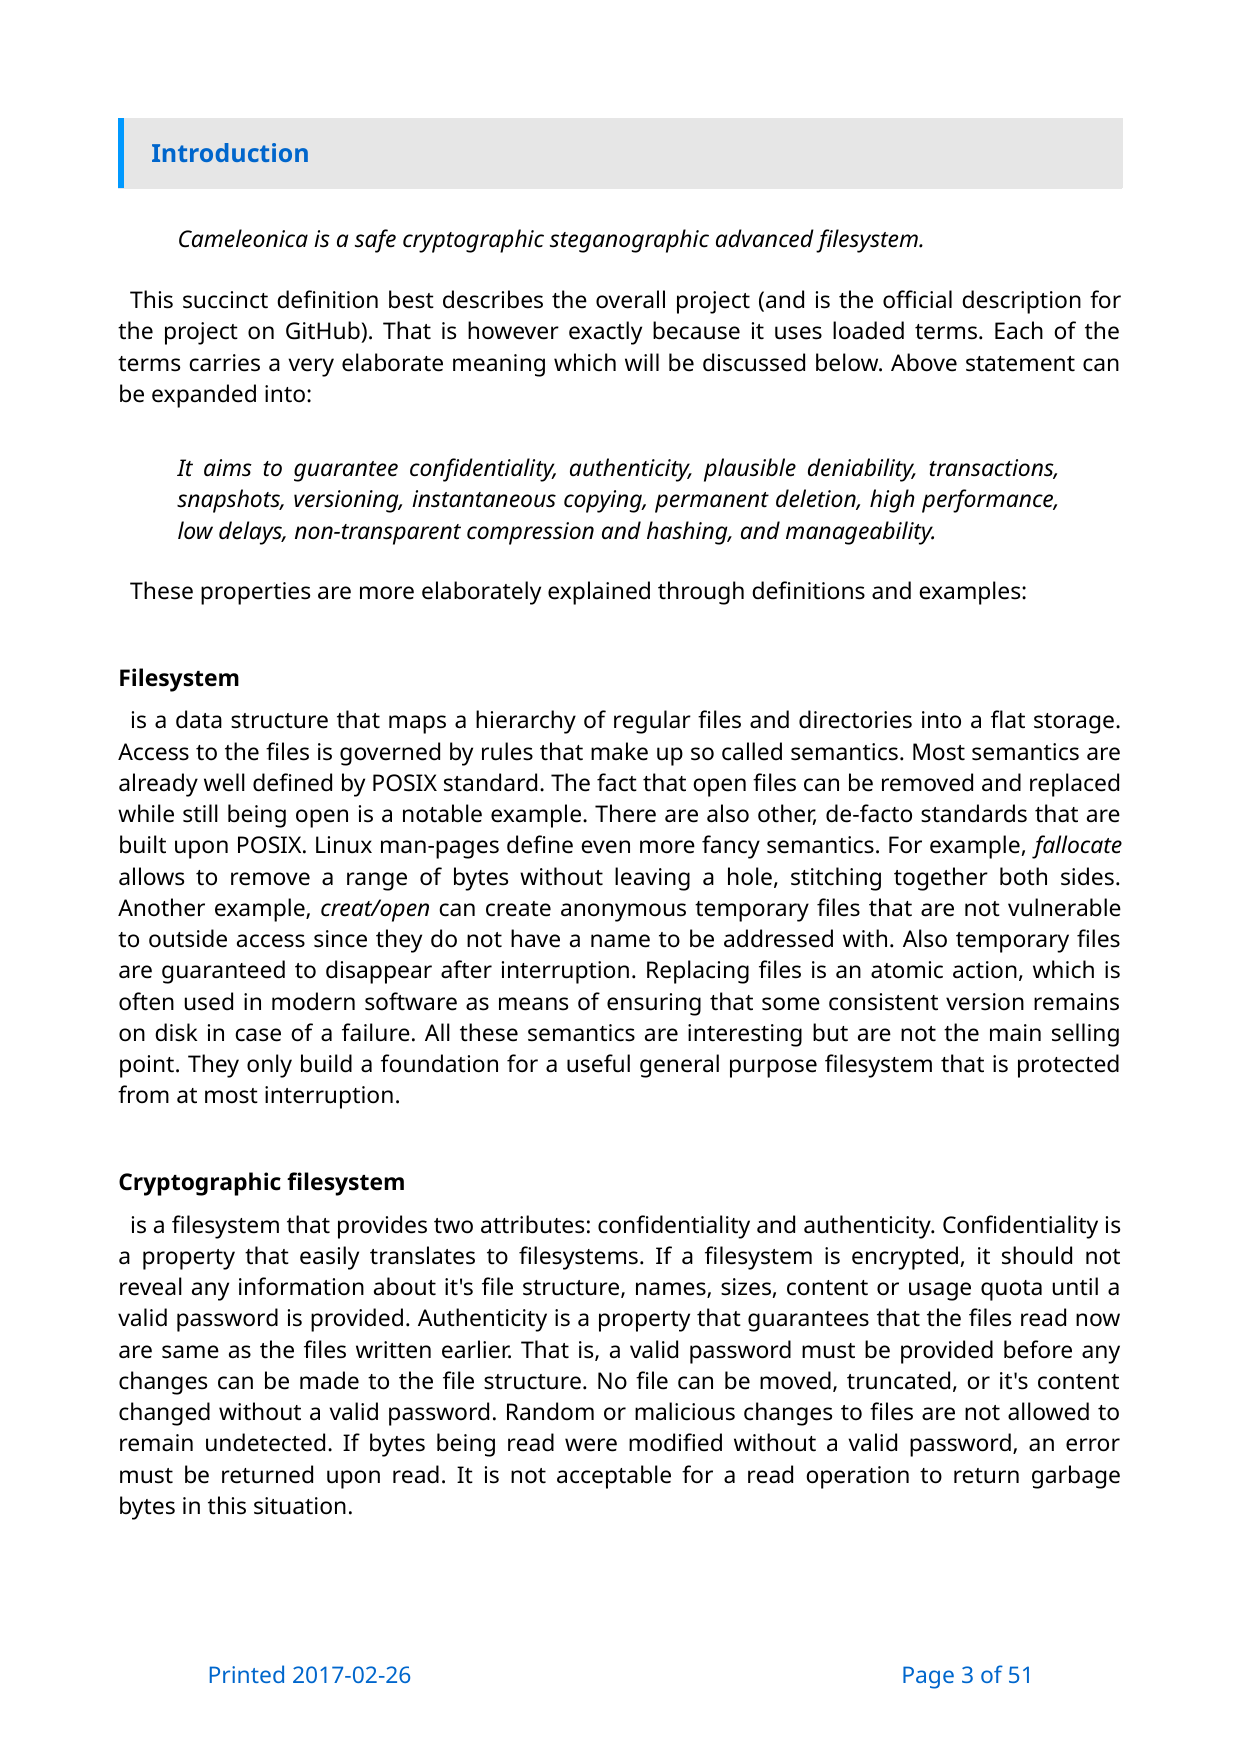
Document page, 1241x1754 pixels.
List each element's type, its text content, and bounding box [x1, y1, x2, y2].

subtitle Filesystem [118, 661, 1122, 693]
text is a data structure that maps a hierarchy of regular files and directories into a flat storage. Access to the files is governed by rules that make up so called semantics. Most semantics are already well defined by POSIX standard. The fact that open files can be removed and replaced while still being open is a notable example. There are also other, de-facto standards that are built upon POSIX. Linux man-pages define even more fancy semantics. For example, fallocate allows to remove a range of bytes without leaving a hole, stitching together both sides. Another example, creat/open can create anonymous temporary files that are not vulnerable to outside access since they do not have a name to be addressed with. Also temporary files are guaranteed to disappear after interruption. Replacing files is an atomic action, which is often used in modern software as means of ensuring that some consistent version remains on disk in case of a failure. All these semantics are interesting but are not the main selling point. They only build a foundation for a useful general purpose filesystem that is protected from at most interruption. [118, 704, 1122, 1111]
text It aims to guarantee confidentiality, authenticity, plausible deniability, transactions, snapshots, versioning, instantaneous copying, permanent deletion, high performance, low delays, non-transparent compression and hashing, and manageability. [177, 452, 1063, 546]
text Cameleonica is a safe cryptographic steganographic advanced filesystem. [177, 223, 1063, 254]
text is a filesystem that provides two attributes: confidentiality and authenticity. Confidentiality is a property that easily translates to filesystems. If a filesystem is encrypted, it should not reveal any information about it's file structure, names, sizes, content or usage quota until a valid password is provided. Authenticity is a property that guarantees that the files read now are same as the files written earlier. That is, a valid password must be provided before any changes can be made to the file structure. No file can be moved, truncated, or it's content changed without a valid password. Random or malicious changes to files are not allowed to remain undetected. If bytes being read were modified without a valid password, an error must be returned upon read. It is not acceptable for a read operation to return garbage bytes in this situation. [118, 1209, 1122, 1521]
subtitle Introduction [124, 119, 1122, 188]
text This succinct definition best describes the overall project (and is the official description for the project on GitHub). That is however exactly because it uses loaded terms. Each of the terms carries a very elaborate meaning which will be discussed below. Above statement can be expanded into: [118, 284, 1122, 409]
subtitle Cryptographic filesystem [118, 1166, 1122, 1197]
text These properties are more elaborately explained through definitions and examples: [118, 575, 1122, 607]
